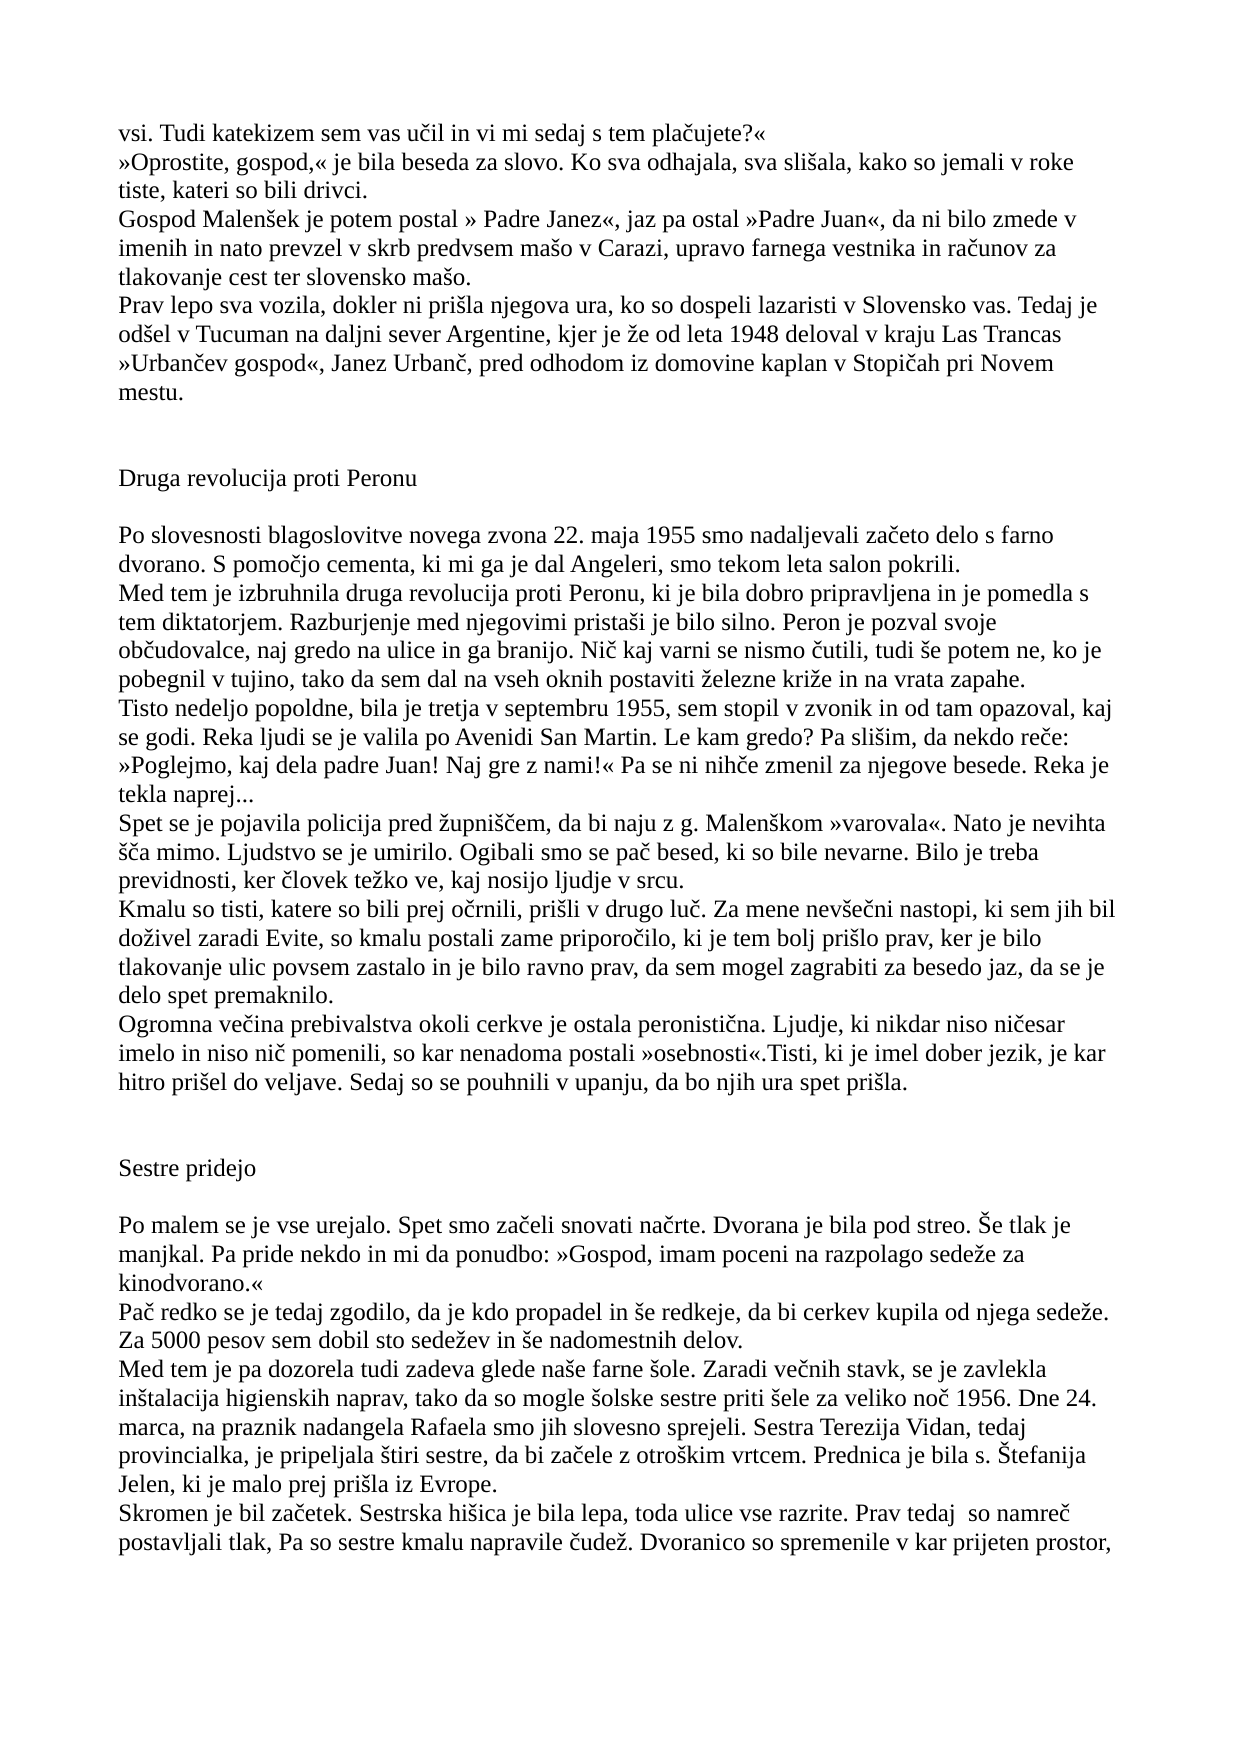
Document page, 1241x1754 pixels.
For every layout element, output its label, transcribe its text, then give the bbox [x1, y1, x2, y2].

text Druga revolucija proti Peronu [118, 463, 1122, 492]
text Med tem je izbruhnila druga revolucija proti Peronu, ki je bila dobro pripravljena in je pomedla s tem diktatorjem. Razburjenje med njegovimi pristaši je bilo silno. Peron je pozval svoje občudovalce, naj gredo na ulice in ga branijo. Nič kaj varni se nismo čutili, tudi še potem ne, ko je pobegnil v tujino, tako da sem dal na vseh oknih postaviti železne križe in na vrata zapahe. [118, 578, 1122, 693]
text Skromen je bil začetek. Sestrska hišica je bila lepa, toda ulice vse razrite. Prav tedaj so namreč postavljali tlak, Pa so sestre kmalu napravile čudež. Dvoranico so spremenile v kar prijeten prostor, [118, 1498, 1122, 1556]
text Po slovesnosti blagoslovitve novega zvona 22. maja 1955 smo nadaljevali začeto delo s farno dvorano. S pomočjo cementa, ki mi ga je dal Angeleri, smo tekom leta salon pokrili. [118, 521, 1122, 578]
text Tisto nedeljo popoldne, bila je tretja v septembru 1955, sem stopil v zvonik in od tam opazoval, kaj se godi. Reka ljudi se je valila po Avenidi San Martin. Le kam gredo? Pa slišim, da nekdo reče: »Poglejmo, kaj dela padre Juan! Naj gre z nami!« Pa se ni nihče zmenil za njegove besede. Reka je tekla naprej... [118, 693, 1122, 808]
text Prav lepo sva vozila, dokler ni prišla njegova ura, ko so dospeli lazaristi v Slovensko vas. Tedaj je odšel v Tucuman na daljni sever Argentine, kjer je že od leta 1948 deloval v kraju Las Trancas »Urbančev gospod«, Janez Urbanč, pred odhodom iz domovine kaplan v Stopičah pri Novem mestu. [118, 291, 1122, 406]
text »Oprostite, gospod,« je bila beseda za slovo. Ko sva odhajala, sva slišala, kako so jemali v roke tiste, kateri so bili drivci. [118, 147, 1122, 204]
text Pač redko se je tedaj zgodilo, da je kdo propadel in še redkeje, da bi cerkev kupila od njega sedeže. Za 5000 pesov sem dobil sto sedežev in še nadomestnih delov. [118, 1297, 1122, 1354]
text Sestre pridejo [118, 1153, 1122, 1182]
text Po malem se je vse urejalo. Spet smo začeli snovati načrte. Dvorana je bila pod streo. Še tlak je manjkal. Pa pride nekdo in mi da ponudbo: »Gospod, imam poceni na razpolago sedeže za kinodvorano.« [118, 1211, 1122, 1297]
text Kmalu so tisti, katere so bili prej očrnili, prišli v drugo luč. Za mene nevšečni nastopi, ki sem jih bil doživel zaradi Evite, so kmalu postali zame priporočilo, ki je tem bolj prišlo prav, ker je bilo tlakovanje ulic povsem zastalo in je bilo ravno prav, da sem mogel zagrabiti za besedo jaz, da se je delo spet premaknilo. [118, 894, 1122, 1009]
text Spet se je pojavila policija pred župniščem, da bi naju z g. Malenškom »varovala«. Nato je nevihta šča mimo. Ljudstvo se je umirilo. Ogibali smo se pač besed, ki so bile nevarne. Bilo je treba previdnosti, ker človek težko ve, kaj nosijo ljudje v srcu. [118, 808, 1122, 894]
text Ogromna večina prebivalstva okoli cerkve je ostala peronistična. Ljudje, ki nikdar niso ničesar imelo in niso nič pomenili, so kar nenadoma postali »osebnosti«.Tisti, ki je imel dober jezik, je kar hitro prišel do veljave. Sedaj so se pouhnili v upanju, da bo njih ura spet prišla. [118, 1009, 1122, 1096]
text vsi. Tudi katekizem sem vas učil in vi mi sedaj s tem plačujete?« [118, 118, 1122, 147]
text Med tem je pa dozorela tudi zadeva glede naše farne šole. Zaradi večnih stavk, se je zavlekla inštalacija higienskih naprav, tako da so mogle šolske sestre priti šele za veliko noč 1956. Dne 24. marca, na praznik nadangela Rafaela smo jih slovesno sprejeli. Sestra Terezija Vidan, tedaj provincialka, je pripeljala štiri sestre, da bi začele z otroškim vrtcem. Prednica je bila s. Štefanija Jelen, ki je malo prej prišla iz Evrope. [118, 1354, 1122, 1498]
text Gospod Malenšek je potem postal » Padre Janez«, jaz pa ostal »Padre Juan«, da ni bilo zmede v imenih in nato prevzel v skrb predvsem mašo v Carazi, upravo farnega vestnika in računov za tlakovanje cest ter slovensko mašo. [118, 204, 1122, 291]
